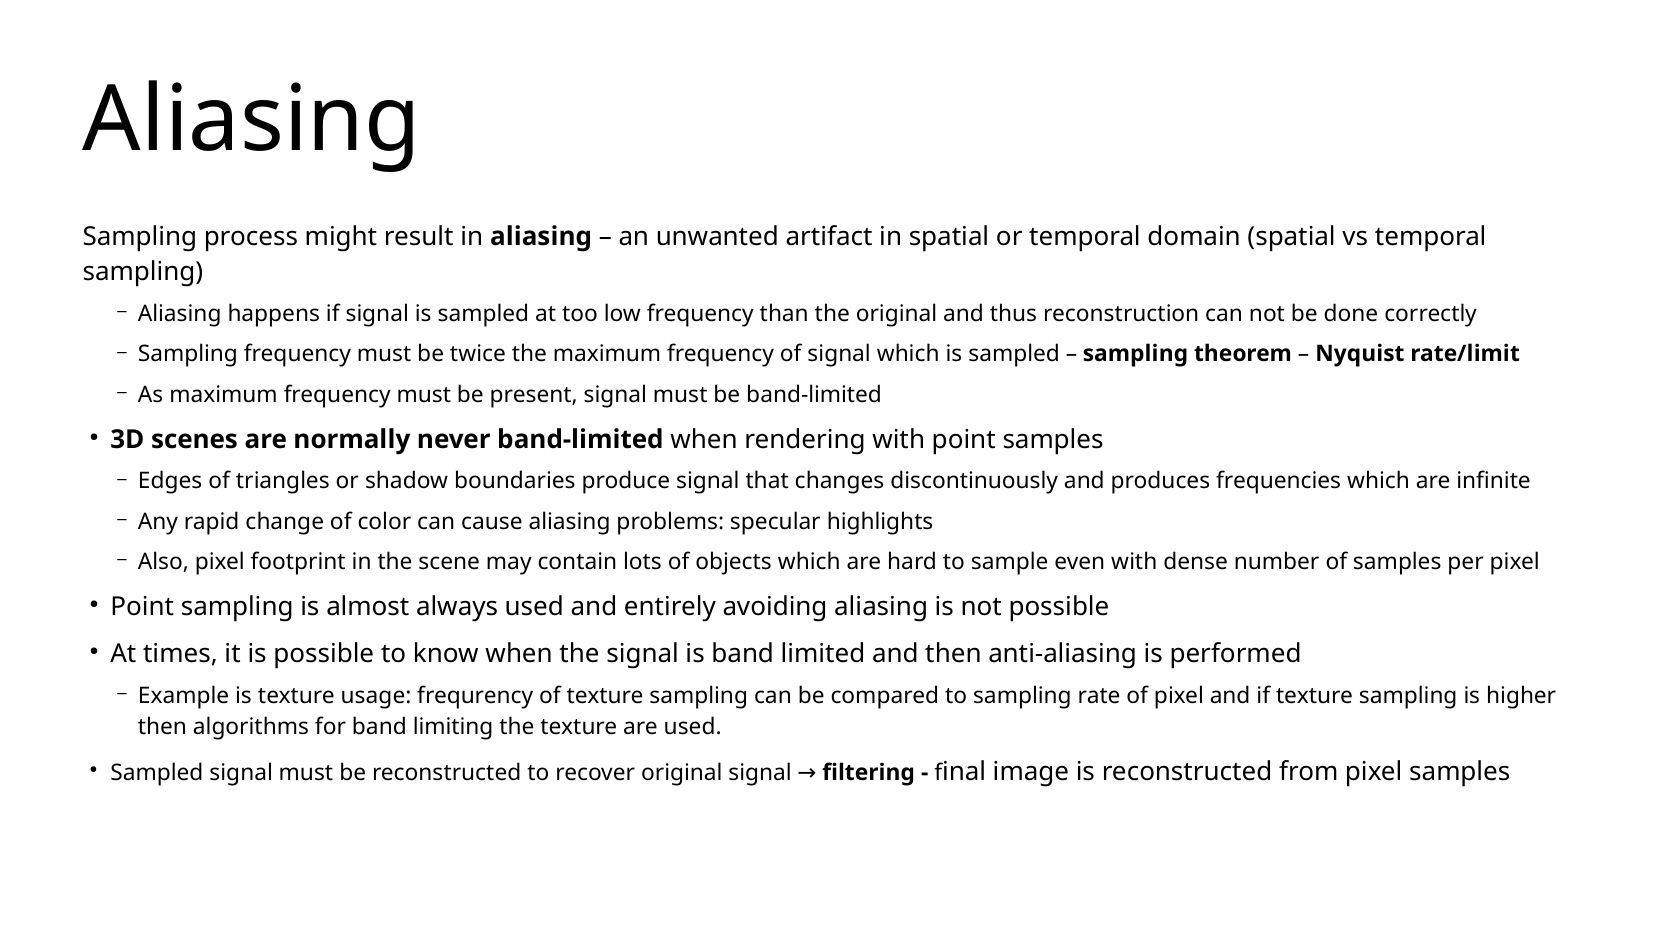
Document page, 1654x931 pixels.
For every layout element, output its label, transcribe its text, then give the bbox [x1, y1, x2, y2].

title Aliasing [82, 37, 1571, 193]
list Sampling process might result in aliasing – an unwanted artifact in spatial or temporal domain (spatial vs temporal sampling) Aliasing happens if signal is sampled at too low frequency than the original and thus reconstruction can not be done correctly Sampling frequency must be twice the maximum frequency of signal which is sampled – sampling theorem – Nyquist rate/limit As maximum frequency must be present, signal must be band-limited 3D scenes are normally never band-limited when rendering with point samples Edges of triangles or shadow boundaries produce signal that changes discontinuously and produces frequencies which are infinite Any rapid change of color can cause aliasing problems: specular highlights Also, pixel footprint in the scene may contain lots of objects which are hard to sample even with dense number of samples per pixel Point sampling is almost always used and entirely avoiding aliasing is not possible At times, it is possible to know when the signal is band limited and then anti-aliasing is performed Example is texture usage: frequrency of texture sampling can be compared to sampling rate of pixel and if texture sampling is higher then algorithms for band limiting the texture are used. Sampled signal must be reconstructed to recover original signal → filtering - final image is reconstructed from pixel samples [82, 217, 1571, 811]
